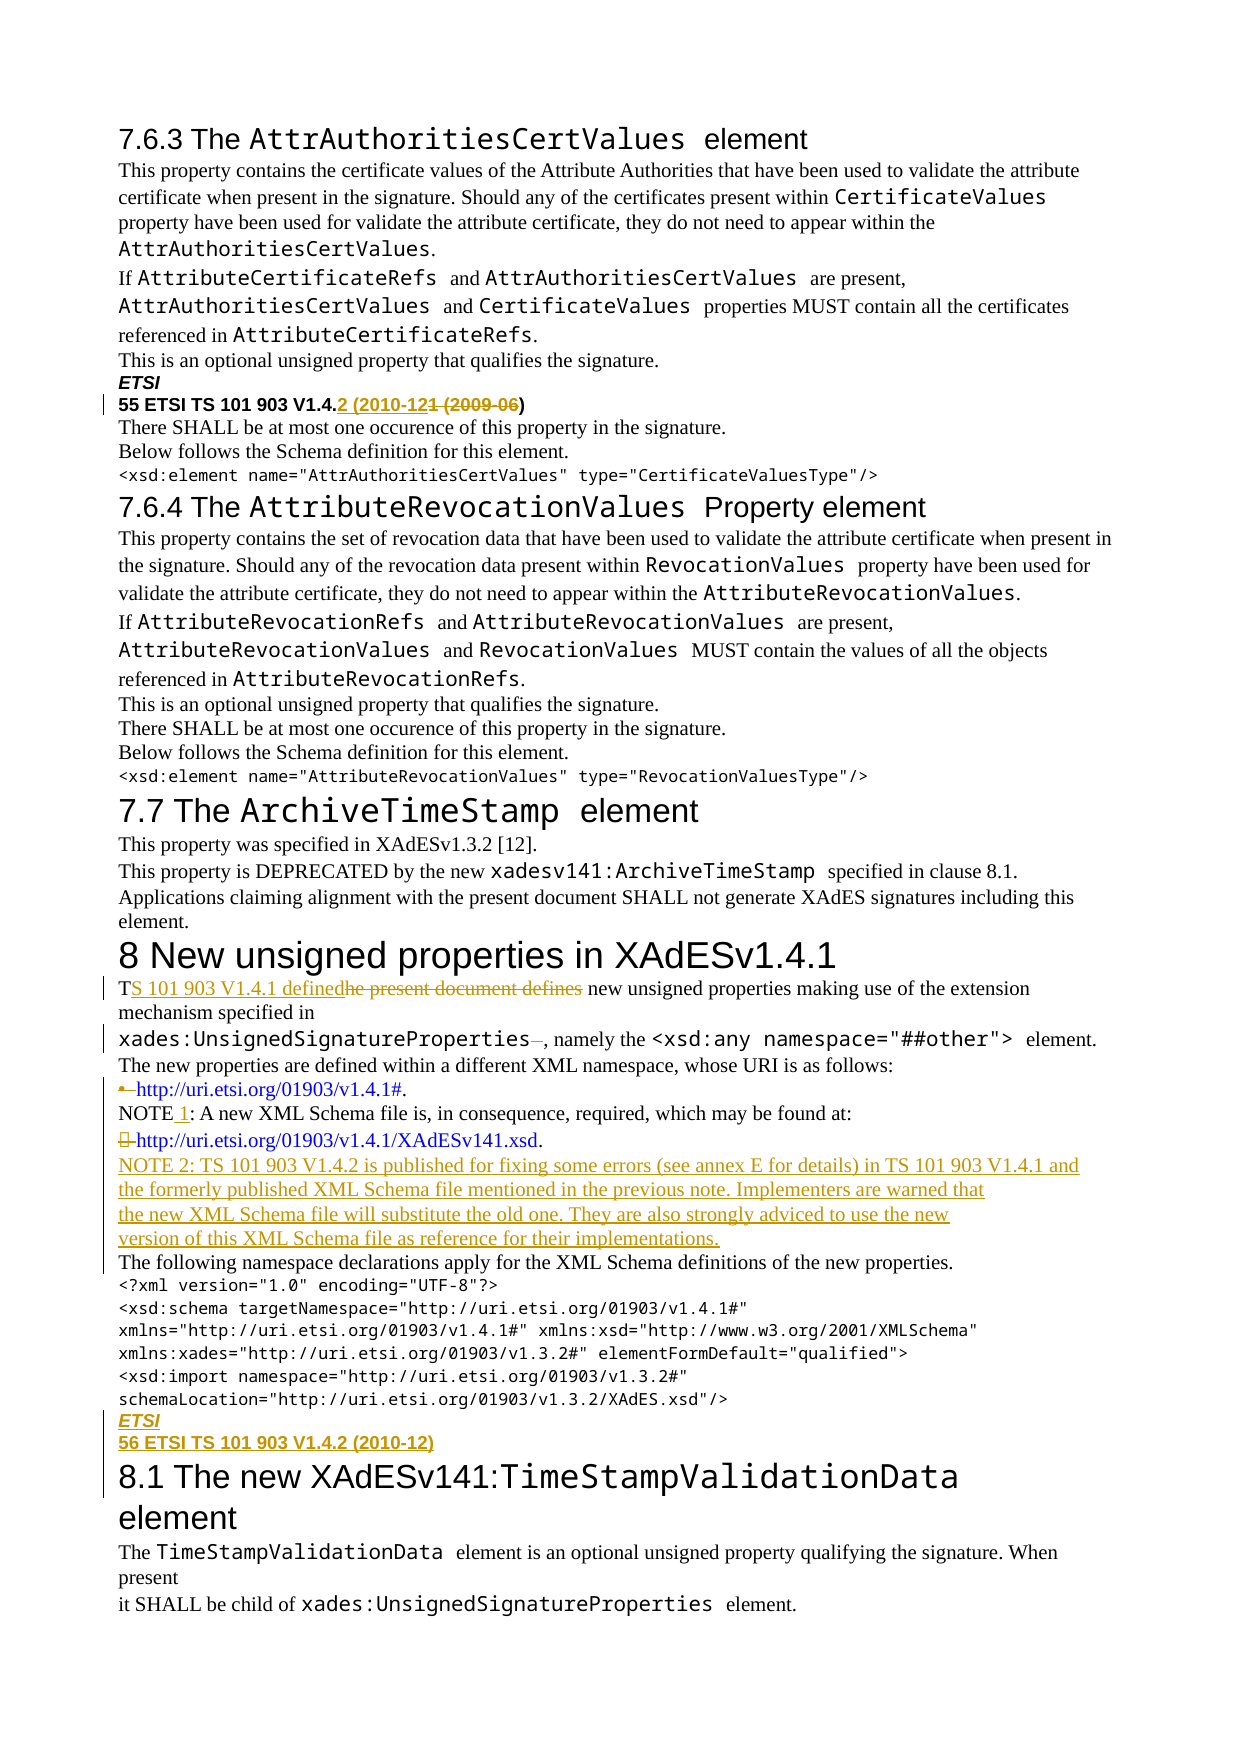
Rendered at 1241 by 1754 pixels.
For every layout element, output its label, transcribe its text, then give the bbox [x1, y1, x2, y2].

text the formerly published XML Schema file mentioned in the previous note. Implementers are warned that [118, 1177, 1122, 1201]
text There SHALL be at most one occurence of this property in the signature. [118, 716, 1122, 740]
text element. [118, 909, 1122, 933]
text xmlns:xades="http://uri.etsi.org/01903/v1.3.2#" elementFormDefault="qualified"> [118, 1342, 1122, 1364]
text http://uri.etsi.org/01903/v1.4.1/XAdESv141.xsd. [118, 1125, 1122, 1153]
text referenced in AttributeRevocationRefs. [118, 664, 1122, 692]
text Below follows the Schema definition for this element. [118, 740, 1122, 764]
text 8.1 The new XAdESv141:TimeStampValidationData [118, 1453, 1122, 1498]
text referenced in AttributeCertificateRefs. [118, 320, 1122, 348]
text This is an optional unsigned property that qualifies the signature. [118, 348, 1122, 372]
text the new XML Schema file will substitute the old one. They are also strongly adviced to use the new [118, 1201, 1122, 1226]
text This property is DEPRECATED by the new xadesv141:ArchiveTimeStamp specified in clause 8.1. [118, 856, 1122, 885]
text This property contains the set of revocation data that have been used to validate the attribute certificate when present in [118, 526, 1122, 550]
text <xsd:element name="AttrAuthoritiesCertValues" type="CertificateValuesType"/> [118, 463, 1122, 486]
text ETSI [118, 372, 1122, 394]
text validate the attribute certificate, they do not need to appear within the AttributeRevocationValues. [118, 578, 1122, 607]
text If AttributeCertificateRefs and AttrAuthoritiesCertValues are present, [118, 263, 1122, 291]
text Applications claiming alignment with the present document SHALL not generate XAdES signatures including this [118, 885, 1122, 909]
text NOTE 1: A new XML Schema file is, in consequence, required, which may be found at: [118, 1101, 1122, 1125]
text certificate when present in the signature. Should any of the certificates present within CertificateValues [118, 182, 1122, 210]
text 7.6.4 The AttributeRevocationValues Property element [118, 486, 1122, 526]
text it SHALL be child of xades:UnsignedSignatureProperties element. [118, 1589, 1122, 1618]
text <?xml version="1.0" encoding="UTF-8"?> [118, 1274, 1122, 1296]
text 56 ETSI TS 101 903 V1.4.2 (2010-12) [118, 1431, 1122, 1453]
text 7.7 The ArchiveTimeStamp element [118, 787, 1122, 832]
text Below follows the Schema definition for this element. [118, 439, 1122, 463]
text 7.6.3 The AttrAuthoritiesCertValues element [118, 118, 1122, 158]
text <xsd:import namespace="http://uri.etsi.org/01903/v1.3.2#" [118, 1364, 1122, 1387]
text <xsd:element name="AttributeRevocationValues" type="RevocationValuesType"/> [118, 764, 1122, 787]
text AttributeRevocationValues and RevocationValues MUST contain the values of all the objects [118, 635, 1122, 664]
text NOTE 2: TS 101 903 V1.4.2 is published for fixing some errors (see annex E for details) in TS 101 903 V1.4.1 and [118, 1153, 1122, 1177]
text 8 New unsigned properties in XAdESv1.4.1 [118, 933, 1122, 976]
text schemaLocation="http://uri.etsi.org/01903/v1.3.2/XAdES.xsd"/> [118, 1387, 1122, 1410]
text element [118, 1498, 1122, 1537]
text xmlns="http://uri.etsi.org/01903/v1.4.1#" xmlns:xsd="http://www.w3.org/2001/XMLSchema" [118, 1319, 1122, 1342]
text The new properties are defined within a different XML namespace, whose URI is as follows: [118, 1053, 1122, 1077]
text This is an optional unsigned property that qualifies the signature. [118, 692, 1122, 716]
text This property contains the certificate values of the Attribute Authorities that have been used to validate the attribute [118, 158, 1122, 182]
text xades:UnsignedSignatureProperties, namely the <xsd:any namespace="##other"> element. [118, 1024, 1122, 1053]
text <xsd:schema targetNamespace="http://uri.etsi.org/01903/v1.4.1#" [118, 1296, 1122, 1319]
text 55 ETSI TS 101 903 V1.4.2 (2010-12) [118, 394, 1122, 415]
text AttrAuthoritiesCertValues and CertificateValues properties MUST contain all the certificates [118, 291, 1122, 320]
text The following namespace declarations apply for the XML Schema definitions of the new properties. [118, 1249, 1122, 1274]
text the signature. Should any of the revocation data present within RevocationValues property have been used for [118, 550, 1122, 578]
text ETSI [118, 1410, 1122, 1431]
text This property was specified in XAdESv1.3.2 [12]. [118, 832, 1122, 856]
text TS 101 903 V1.4.1 defined new unsigned properties making use of the extension mechanism specified in [118, 976, 1122, 1024]
text http://uri.etsi.org/01903/v1.4.1#. [118, 1077, 1122, 1101]
text AttrAuthoritiesCertValues. [118, 234, 1122, 263]
text The TimeStampValidationData element is an optional unsigned property qualifying the signature. When present [118, 1537, 1122, 1589]
text There SHALL be at most one occurence of this property in the signature. [118, 415, 1122, 439]
text version of this XML Schema file as reference for their implementations. [118, 1226, 1122, 1249]
text If AttributeRevocationRefs and AttributeRevocationValues are present, [118, 607, 1122, 635]
text property have been used for validate the attribute certificate, they do not need to appear within the [118, 210, 1122, 234]
